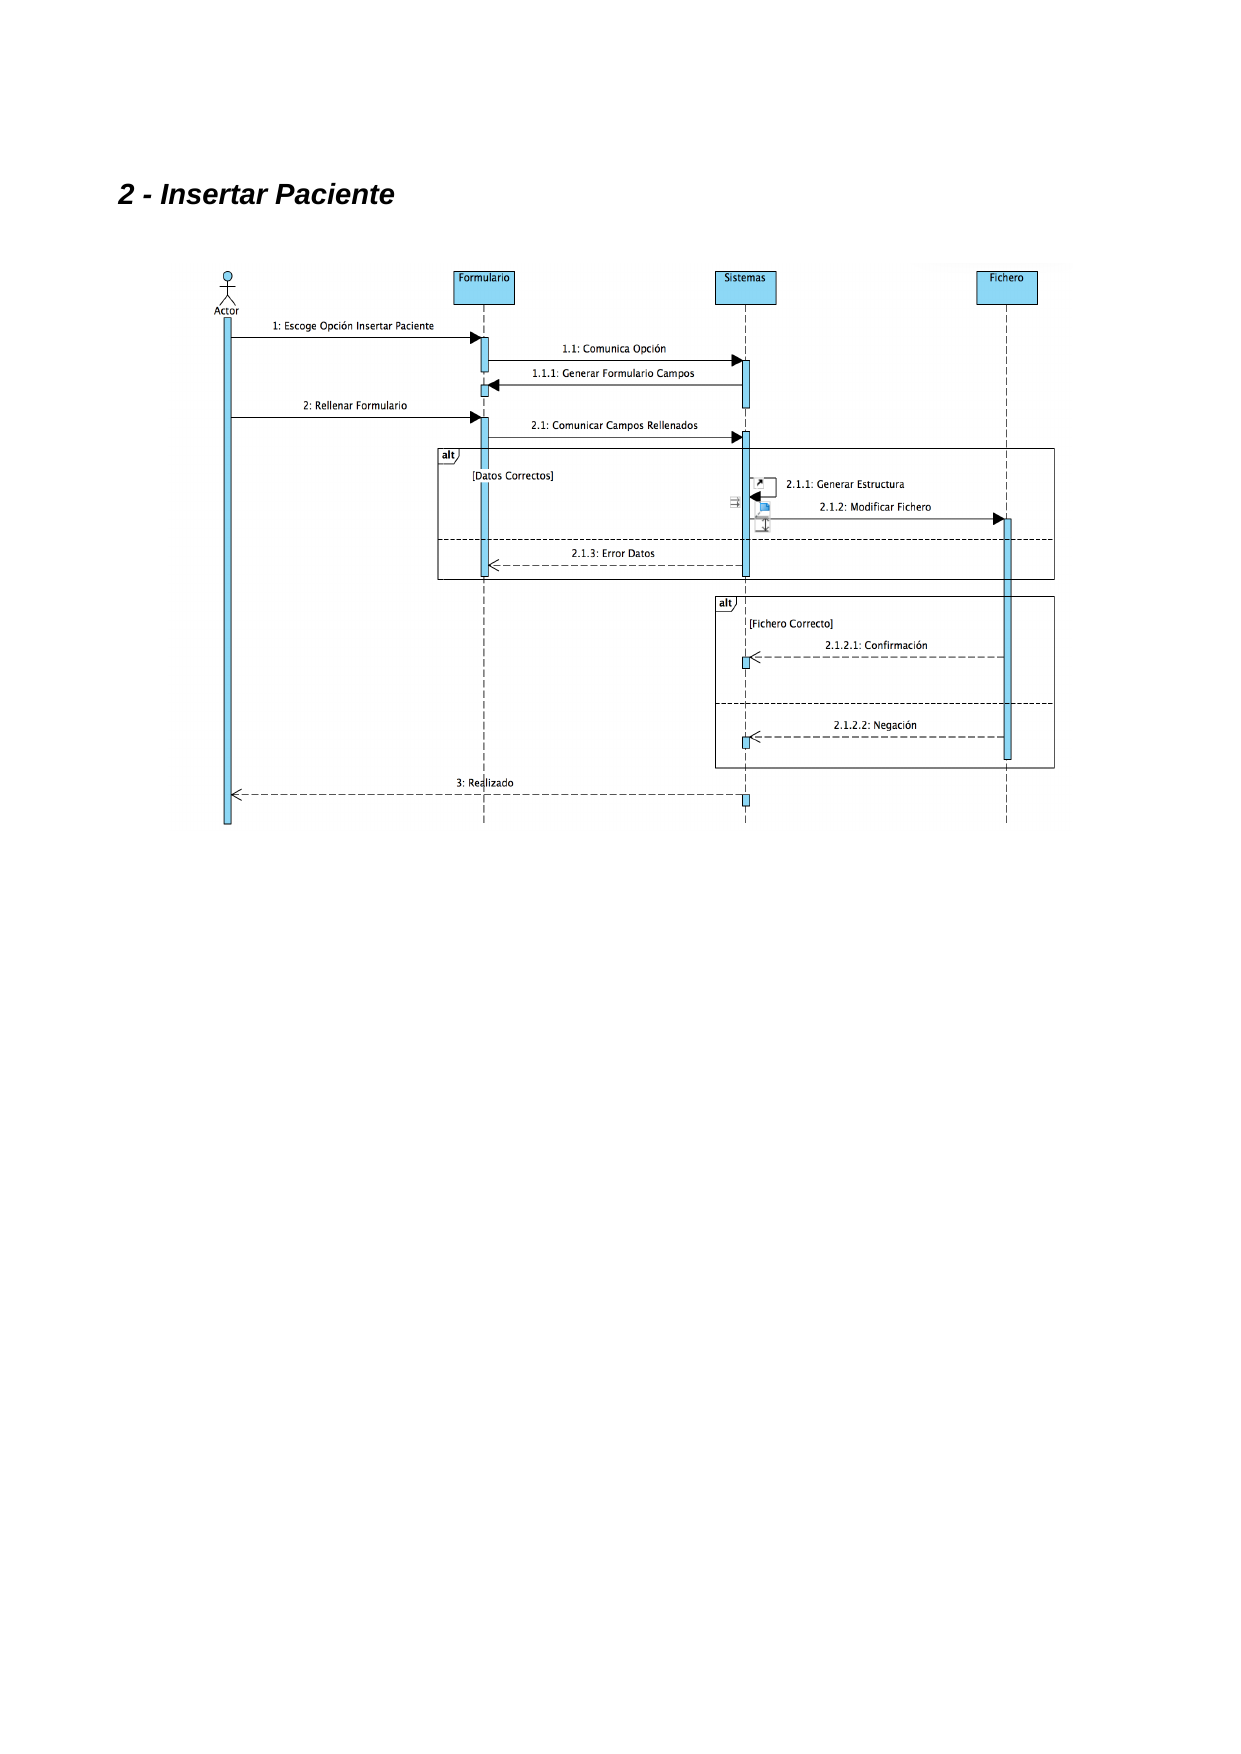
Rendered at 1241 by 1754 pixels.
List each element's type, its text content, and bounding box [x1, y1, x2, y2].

subtitle 2 - Insertar Paciente [118, 177, 1122, 211]
picture [168, 263, 1073, 831]
